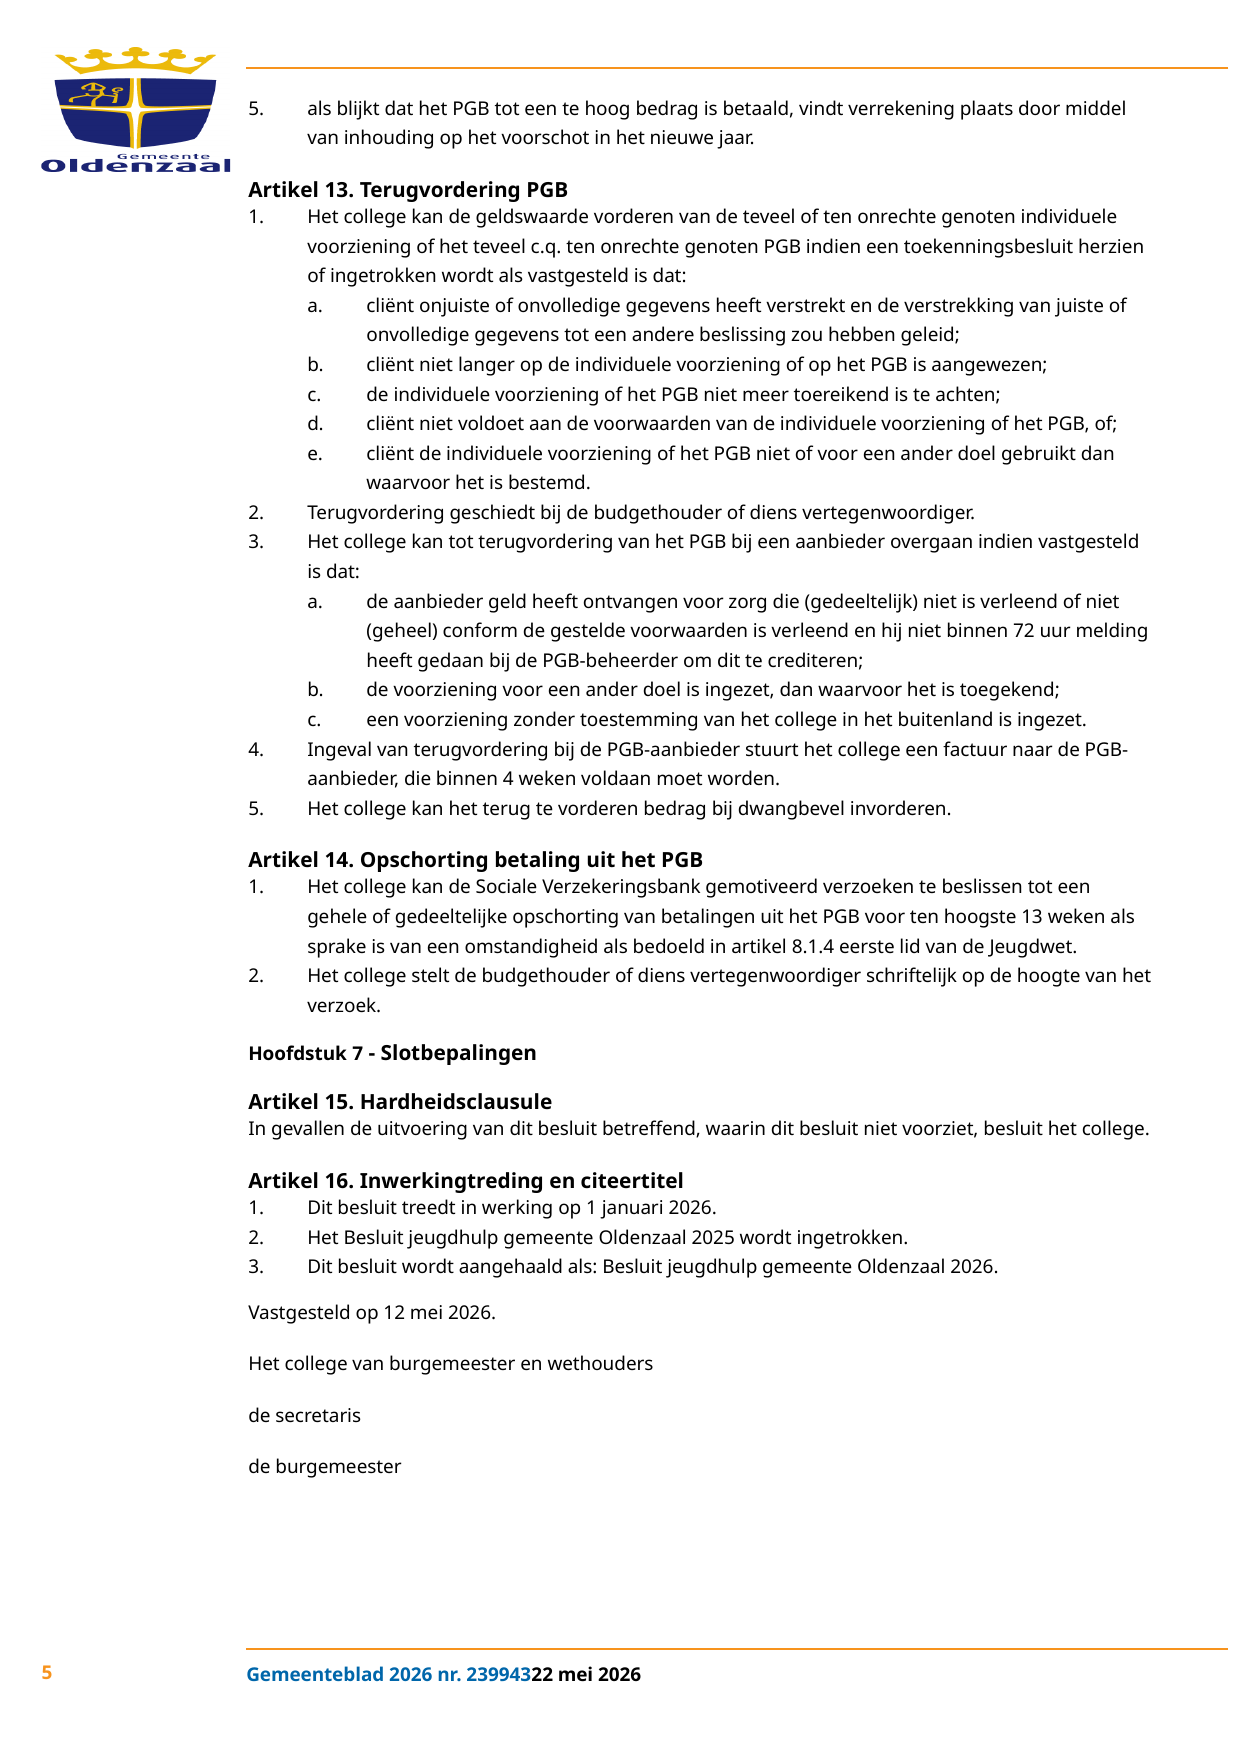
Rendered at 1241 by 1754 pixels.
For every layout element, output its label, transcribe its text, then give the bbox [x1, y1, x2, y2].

list de individuele voorziening of het PGB niet meer toereikend is te achten; [307, 381, 1152, 406]
list Het college kan tot terugvordering van het PGB bij een aanbieder overgaan indien vastgesteld is dat: [248, 529, 1152, 584]
text Het college van burgemeester en wethouders [248, 1351, 1152, 1376]
text Artikel 15. Hardheidsclausule [248, 1087, 1152, 1115]
text Hoofdstuk 7 - Slotbepalingen [248, 1038, 1152, 1066]
list een voorziening zonder toestemming van het college in het buitenland is ingezet. [307, 706, 1152, 732]
list Het college stelt de budgethouder of diens vertegenwoordiger schriftelijk op de hoogte van het verzoek. [248, 962, 1152, 1018]
text Artikel 16. Inwerkingtreding en citeertitel [248, 1166, 1152, 1194]
text Vastgesteld op 12 mei 2026. [248, 1299, 1152, 1325]
list cliënt onjuiste of onvolledige gegevens heeft verstrekt en de verstrekking van juiste of onvolledige gegevens tot een andere beslissing zou hebben geleid; [307, 292, 1152, 347]
list de voorziening voor een ander doel is ingezet, dan waarvoor het is toegekend; [307, 677, 1152, 702]
text In gevallen de uitvoering van dit besluit betreffend, waarin dit besluit niet voorziet, besluit het college. [248, 1115, 1152, 1141]
text Artikel 14. Opschorting betaling uit het PGB [248, 845, 1152, 874]
list cliënt niet voldoet aan de voorwaarden van de individuele voorziening of het PGB, of; [307, 410, 1152, 436]
list Het college kan de Sociale Verzekeringsbank gemotiveerd verzoeken te beslissen tot een gehele of gedeeltelijke opschorting van betalingen uit het PGB voor ten hoogste 13 weken als sprake is van een omstandigheid als bedoeld in artikel 8.1.4 eerste lid van de Jeugdwet. [248, 874, 1152, 959]
list Dit besluit treedt in werking op 1 januari 2026. [248, 1194, 1152, 1220]
list Terugvordering geschiedt bij de budgethouder of diens vertegenwoordiger. [248, 499, 1152, 525]
list als blijkt dat het PGB tot een te hoog bedrag is betaald, vindt verrekening plaats door middel van inhouding op het voorschot in het nieuwe jaar. [248, 95, 1152, 150]
list Het Besluit jeugdhulp gemeente Oldenzaal 2025 wordt ingetrokken. [248, 1224, 1152, 1249]
text de secretaris [248, 1402, 1152, 1428]
text de burgemeester [248, 1453, 1152, 1479]
list cliënt de individuele voorziening of het PGB niet of voor een ander doel gebruikt dan waarvoor het is bestemd. [307, 440, 1152, 495]
list Dit besluit wordt aangehaald als: Besluit jeugdhulp gemeente Oldenzaal 2026. [248, 1253, 1152, 1279]
picture [41, 47, 231, 172]
list cliënt niet langer op de individuele voorziening of op het PGB is aangewezen; [307, 351, 1152, 377]
list Het college kan het terug te vorderen bedrag bij dwangbevel invorderen. [248, 795, 1152, 821]
text Artikel 13. Terugvordering PGB [248, 175, 1152, 203]
list Het college kan de geldswaarde vorderen van de teveel of ten onrechte genoten individuele voorziening of het teveel c.q. ten onrechte genoten PGB indien een toekenningsbesluit herzien of ingetrokken wordt als vastgesteld is dat: [248, 203, 1152, 288]
list de aanbieder geld heeft ontvangen voor zorg die (gedeeltelijk) niet is verleend of niet (geheel) conform de gestelde voorwaarden is verleend en hij niet binnen 72 uur melding heeft gedaan bij de PGB-beheerder om dit te crediteren; [307, 588, 1152, 673]
list Ingeval van terugvordering bij de PGB-aanbieder stuurt het college een factuur naar de PGB-aanbieder, die binnen 4 weken voldaan moet worden. [248, 736, 1152, 791]
